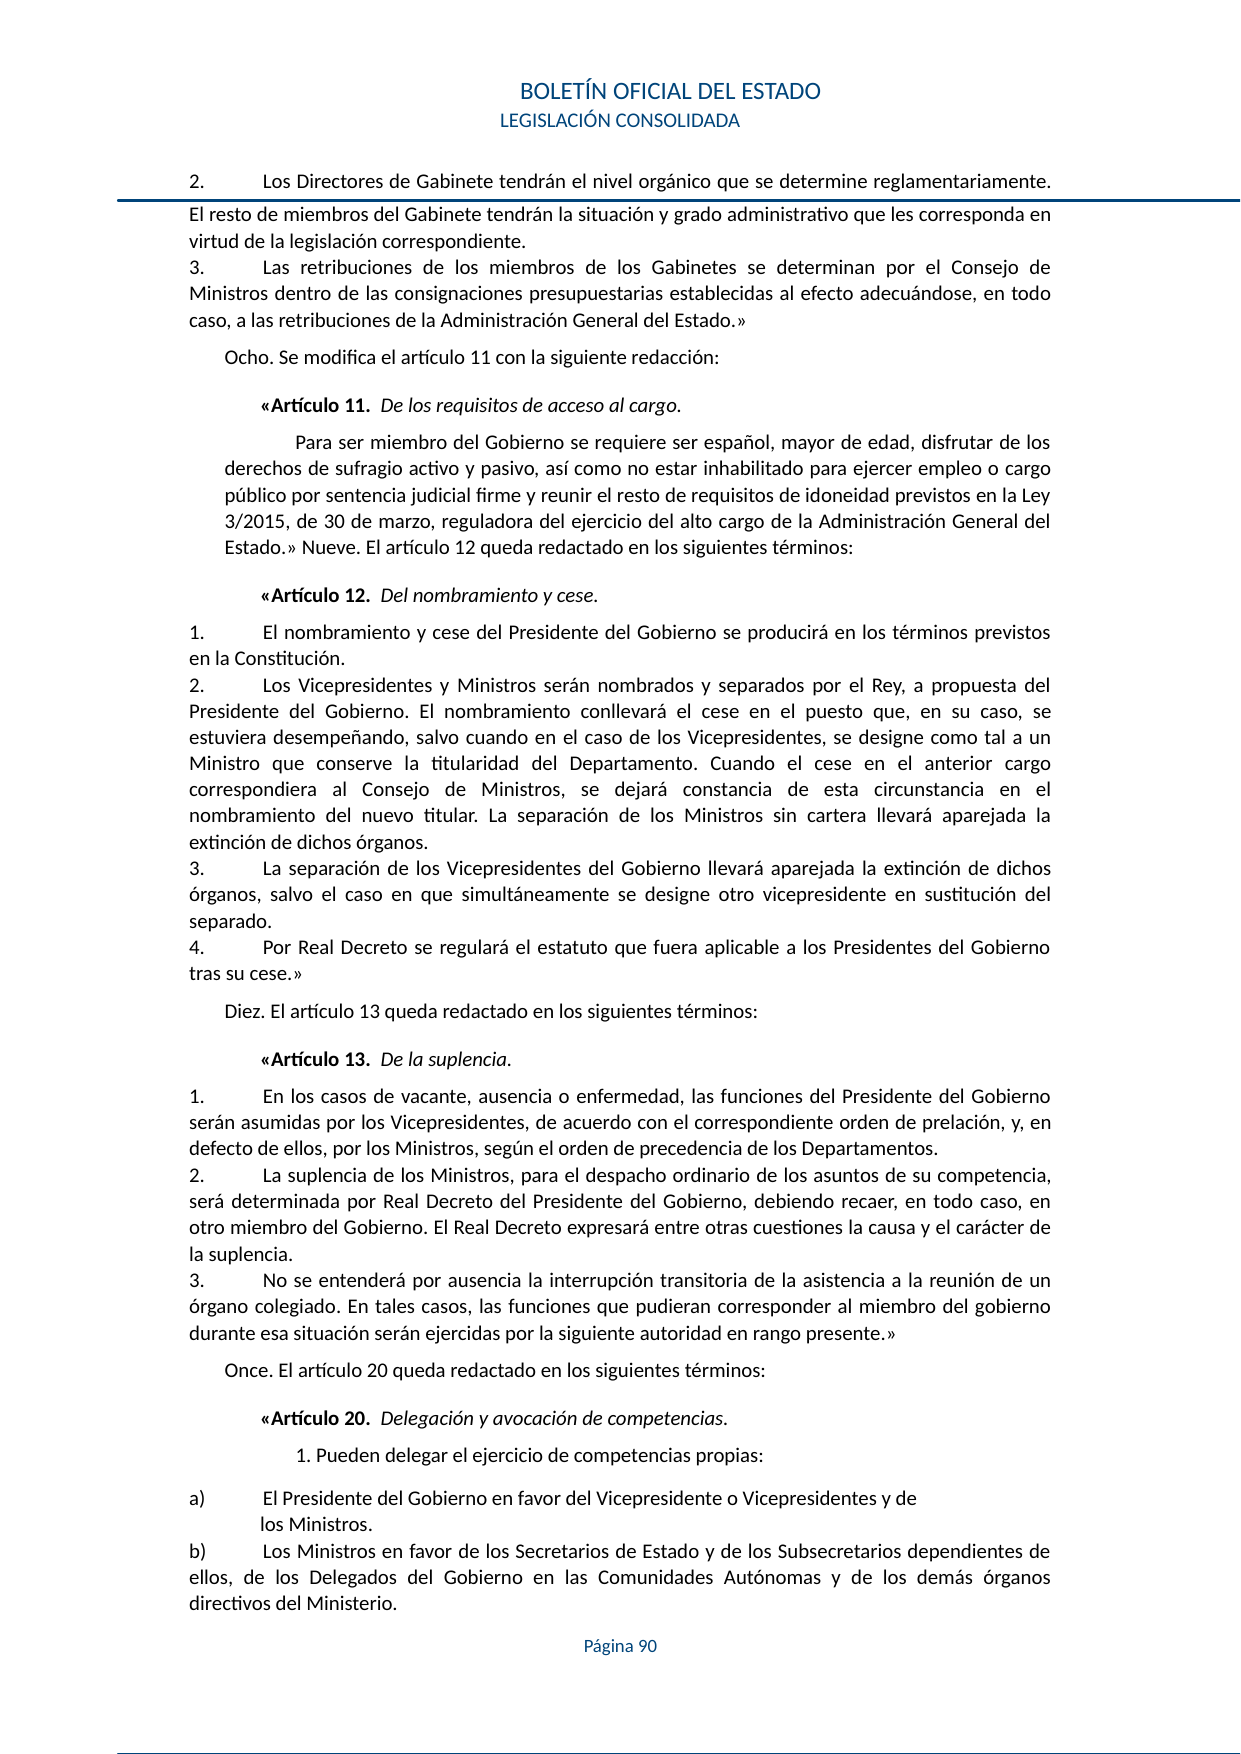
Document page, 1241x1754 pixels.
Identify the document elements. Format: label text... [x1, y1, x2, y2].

text los Ministros. [260, 1511, 1053, 1537]
text Para ser miembro del Gobierno se requiere ser español, mayor de edad, disfrutar de los derechos de sufragio activo y pasivo, así como no estar inhabilitado para ejercer empleo o cargo público por sentencia judicial firme y reunir el resto de requisitos de idoneidad previstos en la Ley 3/2015, de 30 de marzo, reguladora del ejercicio del alto cargo de la Administración General del Estado.» Nueve. El artículo 12 queda redactado en los siguientes términos: [224, 429, 1053, 559]
text 1. Pueden delegar el ejercicio de competencias propias: [295, 1442, 1053, 1468]
list El Presidente del Gobierno en favor del Vicepresidente o Vicepresidentes y de [189, 1485, 1053, 1510]
list Las retribuciones de los miembros de los Gabinetes se determinan por el Consejo de Ministros dentro de las consignaciones presupuestarias establecidas al efecto adecuándose, en todo caso, a las retribuciones de la Administración General del Estado.» [189, 254, 1053, 332]
text «Artículo 11. De los requisitos de acceso al cargo. [260, 393, 1053, 418]
list Por Real Decreto se regulará el estatuto que fuera aplicable a los Presidentes del Gobierno tras su cese.» [189, 934, 1053, 986]
text Once. El artículo 20 queda redactado en los siguientes términos: [224, 1357, 1053, 1383]
list La suplencia de los Ministros, para el despacho ordinario de los asuntos de su competencia, será determinada por Real Decreto del Presidente del Gobierno, debiendo recaer, en todo caso, en otro miembro del Gobierno. El Real Decreto expresará entre otras cuestiones la causa y el carácter de la suplencia. [189, 1162, 1053, 1266]
list Los Ministros en favor de los Secretarios de Estado y de los Subsecretarios dependientes de ellos, de los Delegados del Gobierno en las Comunidades Autónomas y de los demás órganos directivos del Ministerio. [189, 1538, 1053, 1616]
text Ocho. Se modifica el artículo 11 con la siguiente redacción: [224, 344, 1053, 370]
list Los Vicepresidentes y Ministros serán nombrados y separados por el Rey, a propuesta del Presidente del Gobierno. El nombramiento conllevará el cese en el puesto que, en su caso, se estuviera desempeñando, salvo cuando en el caso de los Vicepresidentes, se designe como tal a un Ministro que conserve la titularidad del Departamento. Cuando el cese en el anterior cargo correspondiera al Consejo de Ministros, se dejará constancia de esta circunstancia en el nombramiento del nuevo titular. La separación de los Ministros sin cartera llevará aparejada la extinción de dichos órganos. [189, 672, 1053, 854]
list El resto de miembros del Gabinete tendrán la situación y grado administrativo que les corresponda en virtud de la legislación correspondiente. [189, 202, 1053, 253]
text «Artículo 20. Delegación y avocación de competencias. [260, 1406, 1053, 1431]
list El nombramiento y cese del Presidente del Gobierno se producirá en los términos previstos en la Constitución. [189, 619, 1053, 671]
text «Artículo 12. Del nombramiento y cese. [260, 582, 1053, 608]
text Diez. El artículo 13 queda redactado en los siguientes términos: [224, 998, 1053, 1024]
list No se entenderá por ausencia la interrupción transitoria de la asistencia a la reunión de un órgano colegiado. En tales casos, las funciones que pudieran corresponder al miembro del gobierno durante esa situación serán ejercidas por la siguiente autoridad en rango presente.» [189, 1267, 1053, 1345]
list Los Directores de Gabinete tendrán el nivel orgánico que se determine reglamentariamente. [189, 168, 1053, 199]
list En los casos de vacante, ausencia o enfermedad, las funciones del Presidente del Gobierno serán asumidas por los Vicepresidentes, de acuerdo con el correspondiente orden de prelación, y, en defecto de ellos, por los Ministros, según el orden de precedencia de los Departamentos. [189, 1083, 1053, 1161]
list La separación de los Vicepresidentes del Gobierno llevará aparejada la extinción de dichos órganos, salvo el caso en que simultáneamente se designe otro vicepresidente en sustitución del separado. [189, 856, 1053, 933]
text «Artículo 13. De la suplencia. [260, 1047, 1053, 1072]
